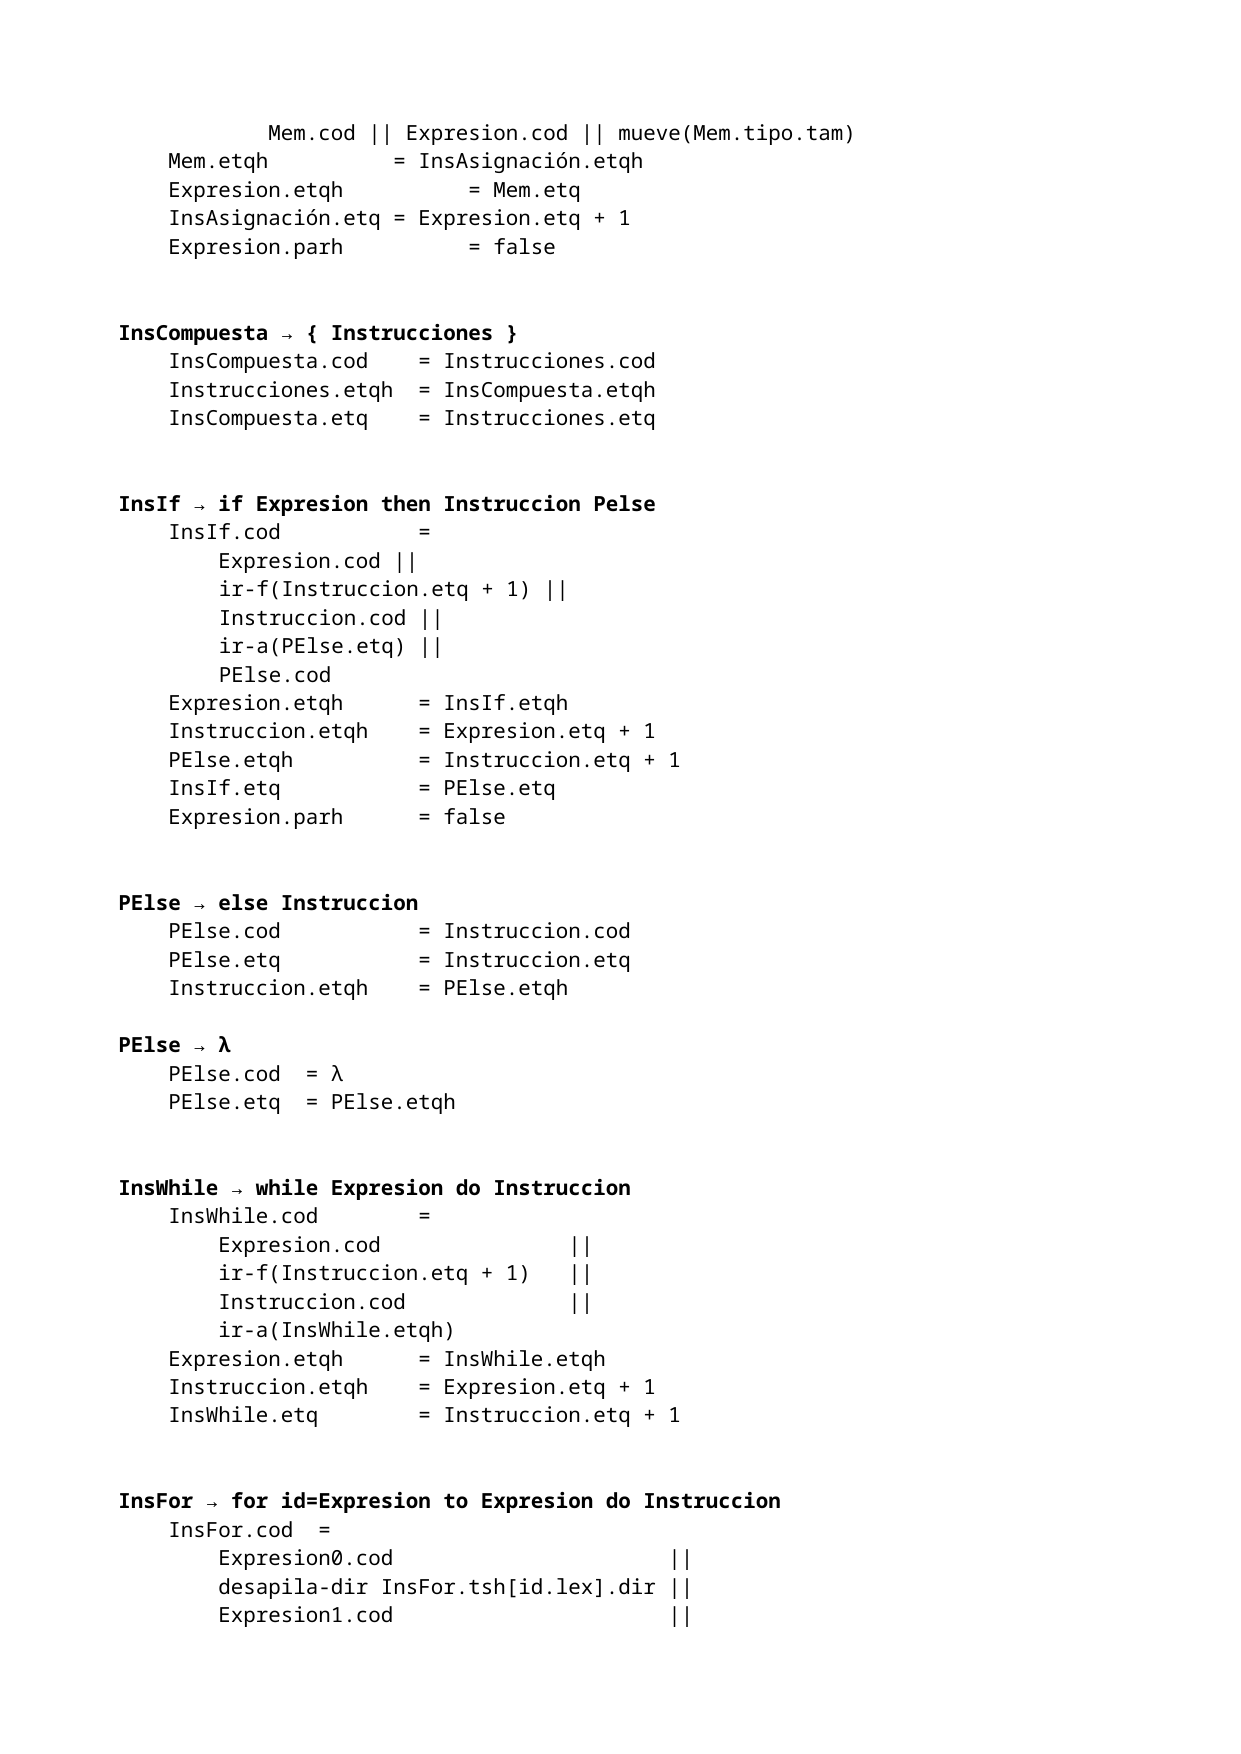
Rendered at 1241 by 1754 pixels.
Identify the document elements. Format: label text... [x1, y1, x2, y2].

text Expresion.etqh = InsWhile.etqh [118, 1344, 1122, 1372]
text ir-f(Instruccion.etq + 1) || [118, 574, 1122, 603]
text Instrucciones.etqh = InsCompuesta.etqh [118, 375, 1122, 403]
text PElse.cod = λ [118, 1059, 1122, 1087]
text PElse.etqh = Instruccion.etq + 1 [118, 745, 1122, 773]
text Expresion1.cod || [118, 1600, 1122, 1629]
text Expresion.cod || [118, 1230, 1122, 1258]
text Instruccion.etqh = Expresion.etq + 1 [118, 717, 1122, 745]
text ir-f(Instruccion.etq + 1) || [118, 1258, 1122, 1287]
text InsCompuesta.etq = Instrucciones.etq [118, 403, 1122, 432]
text Expresion.parh = false [118, 802, 1122, 830]
text InsIf.etq = PElse.etq [118, 773, 1122, 802]
text InsFor.cod = [118, 1515, 1122, 1543]
text InsCompuesta → { Instrucciones } [118, 318, 1122, 346]
text Expresion.parh = false [118, 232, 1122, 260]
text ir-a(PElse.etq) || [118, 631, 1122, 660]
text PElse → λ [118, 1030, 1122, 1059]
text ir-a(InsWhile.etqh) [118, 1315, 1122, 1344]
text Mem.etqh = InsAsignación.etqh [118, 147, 1122, 175]
text PElse.etq = Instruccion.etq [118, 945, 1122, 973]
text InsWhile.etq = Instruccion.etq + 1 [118, 1401, 1122, 1429]
text InsWhile.cod = [118, 1202, 1122, 1230]
text InsWhile → while Expresion do Instruccion [118, 1173, 1122, 1202]
text InsFor → for id=Expresion to Expresion do Instruccion [118, 1487, 1122, 1515]
text Instruccion.etqh = PElse.etqh [118, 973, 1122, 1002]
text Mem.cod || Expresion.cod || mueve(Mem.tipo.tam) [118, 118, 1122, 147]
text PElse → else Instruccion [118, 888, 1122, 916]
text Expresion0.cod || [118, 1543, 1122, 1572]
text Instruccion.cod || [118, 1287, 1122, 1315]
text Instruccion.etqh = Expresion.etq + 1 [118, 1372, 1122, 1401]
text PElse.cod = Instruccion.cod [118, 916, 1122, 945]
text InsCompuesta.cod = Instrucciones.cod [118, 346, 1122, 375]
text InsIf.cod = [118, 517, 1122, 546]
text InsIf → if Expresion then Instruccion Pelse [118, 489, 1122, 517]
text PElse.etq = PElse.etqh [118, 1087, 1122, 1116]
text PElse.cod [118, 660, 1122, 688]
text Expresion.etqh = Mem.etq [118, 175, 1122, 203]
text Expresion.cod || [118, 546, 1122, 574]
text InsAsignación.etq = Expresion.etq + 1 [118, 203, 1122, 232]
text Expresion.etqh = InsIf.etqh [118, 688, 1122, 717]
text Instruccion.cod || [118, 603, 1122, 631]
text desapila-dir InsFor.tsh[id.lex].dir || [118, 1572, 1122, 1600]
